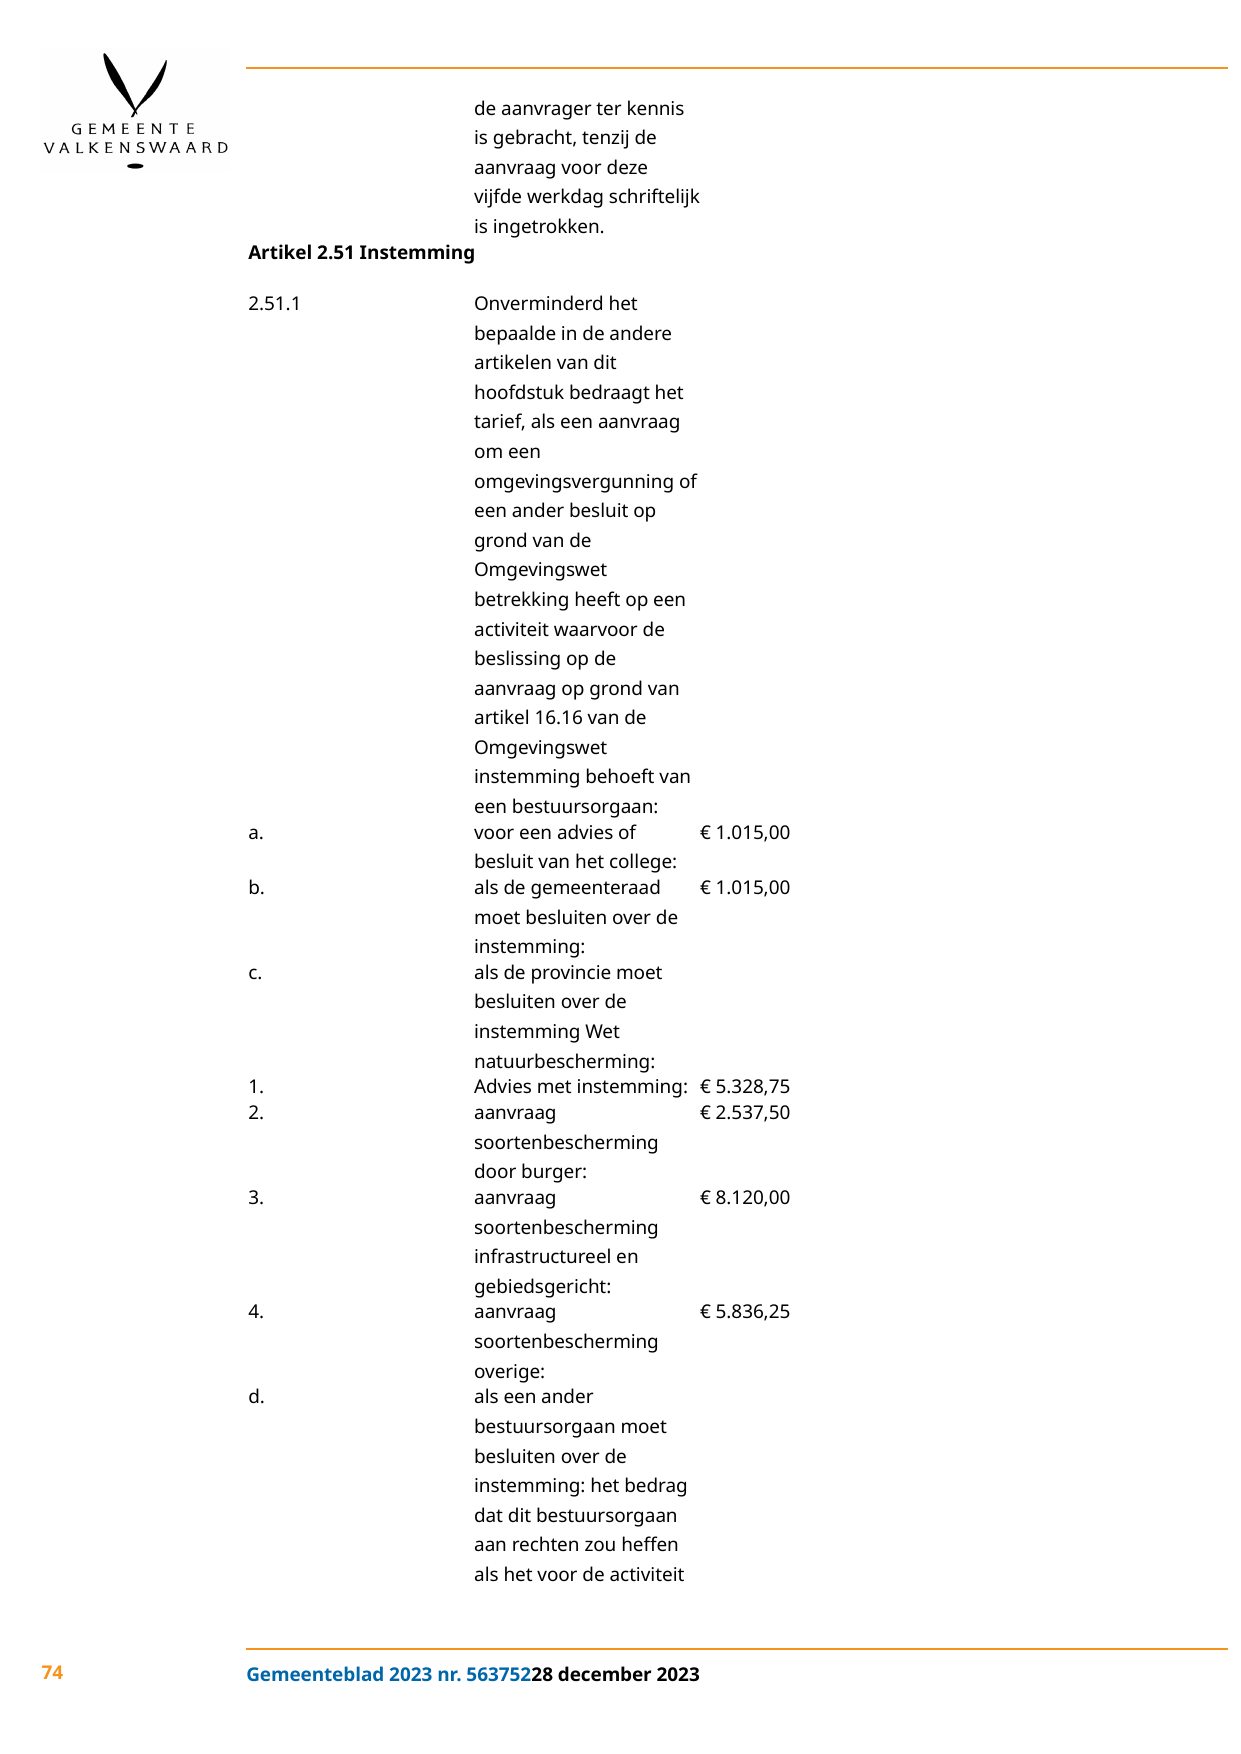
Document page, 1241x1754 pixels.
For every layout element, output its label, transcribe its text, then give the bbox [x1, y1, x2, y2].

table_cell [926, 265, 1152, 290]
table_cell [926, 1384, 1152, 1587]
table_cell 1. [248, 1074, 474, 1099]
table_cell € 5.328,75 [700, 1074, 926, 1099]
table_cell c. [248, 959, 474, 1074]
table_cell [700, 290, 926, 819]
table_cell 2.51.1 [248, 290, 474, 819]
table_cell [926, 1074, 1152, 1099]
table_cell [248, 95, 474, 239]
table_cell a. [248, 819, 474, 874]
table_cell [926, 95, 1152, 239]
table_cell d. [248, 1384, 474, 1587]
table_cell aanvraag soortenbescherming infrastructureel en gebiedsgericht: [474, 1184, 700, 1299]
table_cell [926, 290, 1152, 819]
table_cell € 1.015,00 [700, 819, 926, 874]
table_cell als de gemeenteraad moet besluiten over de instemming: [474, 874, 700, 959]
table_cell € 1.015,00 [700, 874, 926, 959]
table_cell € 5.836,25 [700, 1299, 926, 1384]
table_cell [926, 239, 1152, 264]
table_cell als de provincie moet besluiten over de instemming Wet natuurbescherming: [474, 959, 700, 1074]
table_cell [474, 265, 700, 290]
table_cell b. [248, 874, 474, 959]
table_cell voor een advies of besluit van het college: [474, 819, 700, 874]
table_cell de aanvrager ter kennis is gebracht, tenzij de aanvraag voor deze vijfde werkdag schriftelijk is ingetrokken. [474, 95, 700, 239]
table_cell 3. [248, 1184, 474, 1299]
table_cell [700, 95, 926, 239]
table_cell € 2.537,50 [700, 1099, 926, 1184]
table_cell [700, 1384, 926, 1587]
table_cell 4. [248, 1299, 474, 1384]
table_cell [926, 1184, 1152, 1299]
table_cell aanvraag soortenbescherming overige: [474, 1299, 700, 1384]
table_cell 2. [248, 1099, 474, 1184]
picture [41, 47, 231, 172]
table_cell [926, 1099, 1152, 1184]
table_cell aanvraag soortenbescherming door burger: [474, 1099, 700, 1184]
table_cell [700, 959, 926, 1074]
table_cell Onverminderd het bepaalde in de andere artikelen van dit hoofdstuk bedraagt het tarief, als een aanvraag om een omgevingsvergunning of een ander besluit op grond van de Omgevingswet betrekking heeft op een activiteit waarvoor de beslissing op de aanvraag op grond van artikel 16.16 van de Omgevingswet instemming behoeft van een bestuursorgaan: [474, 290, 700, 819]
table_cell [926, 959, 1152, 1074]
table_cell Advies met instemming: [474, 1074, 700, 1099]
table_cell [926, 819, 1152, 874]
table_cell [926, 1299, 1152, 1384]
table_cell [926, 874, 1152, 959]
table_cell Artikel 2.51 Instemming [248, 239, 926, 264]
table_cell [248, 265, 474, 290]
table_cell als een ander bestuursorgaan moet besluiten over de instemming: het bedrag dat dit bestuursorgaan aan rechten zou heffen als het voor de activiteit [474, 1384, 700, 1587]
table_cell € 8.120,00 [700, 1184, 926, 1299]
table_cell [700, 265, 926, 290]
